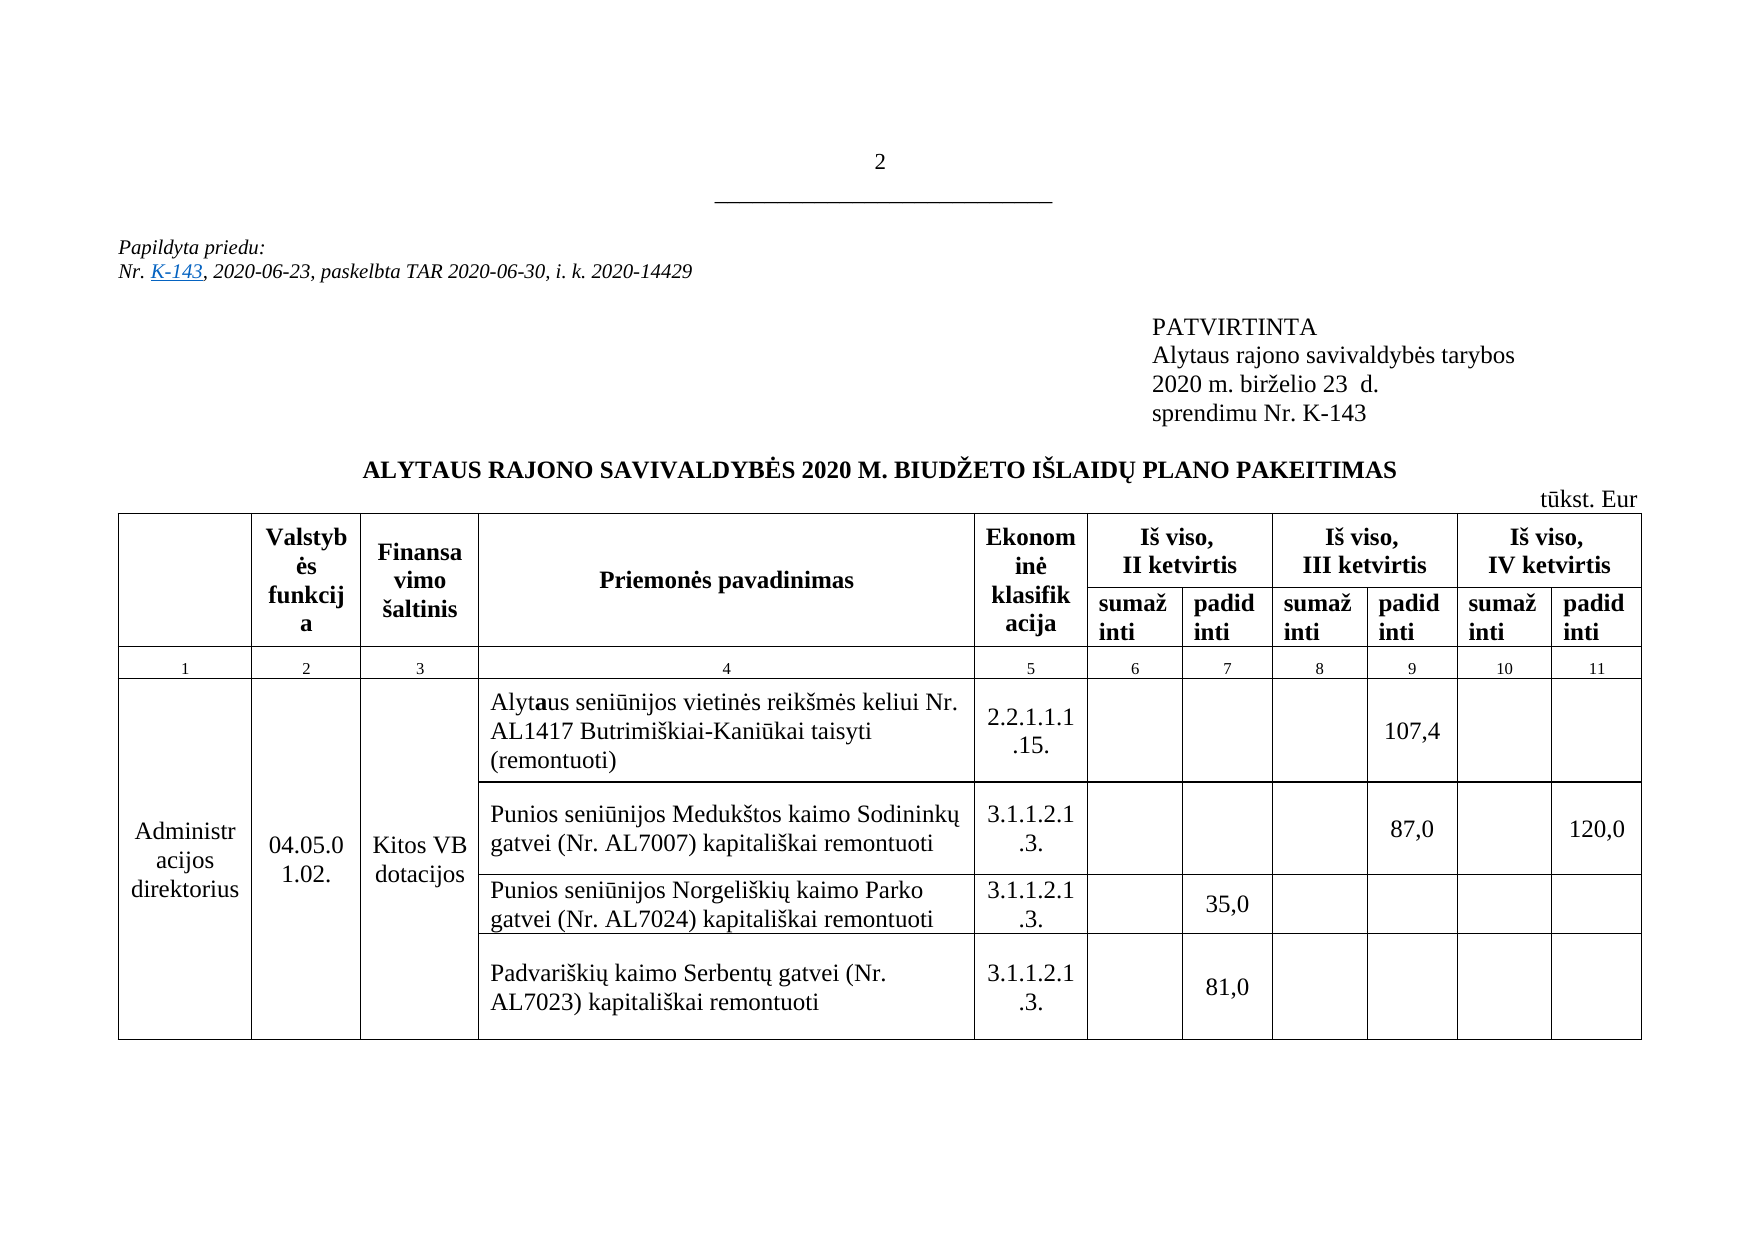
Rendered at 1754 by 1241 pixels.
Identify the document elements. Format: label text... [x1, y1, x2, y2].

table_cell 35,0 [1183, 875, 1272, 933]
table_cell 107,4 [1368, 679, 1457, 781]
table_header Priemonės pavadinimas [479, 514, 974, 646]
table_cell sumažinti [1273, 588, 1367, 646]
table_cell 4 [479, 647, 974, 678]
text sprendimu Nr. K-143 [1152, 398, 1642, 427]
text Papildyta priedu: [118, 235, 1642, 259]
table_cell 3.1.1.2.1.3. [975, 875, 1087, 933]
text ALYTAUS RAJONO SAVIVALDYBĖS 2020 M. BIUDŽETO IŠLAIDŲ PLANO PAKEITIMAS [118, 455, 1642, 484]
table_cell 2.2.1.1.1.15. [975, 679, 1087, 781]
table_header Ekonominė klasifikacija [975, 514, 1087, 646]
table_cell 7 [1183, 647, 1272, 678]
table_cell 3 [361, 647, 478, 678]
table_cell 10 [1458, 647, 1551, 678]
table_cell Alytaus seniūnijos vietinės reikšmės keliui Nr. AL1417 Butrimiškiai-Kaniūkai taisyti (remontuoti) [479, 679, 974, 781]
table_cell [1273, 934, 1367, 1039]
table_cell [1183, 679, 1272, 781]
table_cell Padvariškių kaimo Serbentų gatvei (Nr. AL7023) kapitališkai remontuoti [479, 934, 974, 1039]
table_cell 1 [119, 647, 251, 678]
table_header Iš viso, II ketvirtis [1088, 514, 1272, 587]
table_cell [1273, 679, 1367, 781]
table_cell [1088, 783, 1182, 874]
table_cell [1273, 783, 1367, 874]
table_cell [1458, 783, 1551, 874]
table_cell 6 [1088, 647, 1182, 678]
table_cell [1088, 934, 1182, 1039]
text tūkst. Eur [793, 484, 1642, 513]
table_cell 3.1.1.2.1.3. [975, 934, 1087, 1039]
table_cell [1273, 875, 1367, 933]
table_cell [1368, 875, 1457, 933]
text Nr. K-143, 2020-06-23, paskelbta TAR 2020-06-30, i. k. 2020-14429 [118, 259, 1642, 283]
table_cell 2 [252, 647, 360, 678]
table_cell [1088, 679, 1182, 781]
table_cell 3.1.1.2.1.3. [975, 783, 1087, 874]
table_header [119, 514, 251, 646]
table_cell [1458, 679, 1551, 781]
table_cell sumažinti [1088, 588, 1182, 646]
table_cell [1368, 934, 1457, 1039]
table_cell Punios seniūnijos Norgeliškių kaimo Parko gatvei (Nr. AL7024) kapitališkai remontuoti [479, 875, 974, 933]
table_header Iš viso, IV ketvirtis [1458, 514, 1641, 587]
table_cell sumažinti [1458, 588, 1551, 646]
table_cell padidinti [1368, 588, 1457, 646]
table_cell [1088, 875, 1182, 933]
table_cell 5 [975, 647, 1087, 678]
table_cell [1552, 679, 1641, 781]
table_cell 04.05.01.02. [252, 679, 360, 1039]
table_cell [1458, 875, 1551, 933]
table_header Finansavimo šaltinis [361, 514, 478, 646]
table_cell padidinti [1183, 588, 1272, 646]
table_header Valstybės funkcija [252, 514, 360, 646]
table_cell 120,0 [1552, 783, 1641, 874]
table_cell [1552, 934, 1641, 1039]
table_cell Kitos VB dotacijos [361, 679, 478, 1039]
table_cell padidinti [1552, 588, 1641, 646]
text Alytaus rajono savivaldybės tarybos [1152, 340, 1642, 369]
table_cell 9 [1368, 647, 1457, 678]
table_cell [1183, 783, 1272, 874]
table_cell [1458, 934, 1551, 1039]
text ___________________________ [118, 177, 1642, 206]
table_cell 11 [1552, 647, 1641, 678]
text 2020 m. birželio 23 d. [1152, 369, 1642, 398]
table_cell 87,0 [1368, 783, 1457, 874]
table_cell Punios seniūnijos Medukštos kaimo Sodininkų gatvei (Nr. AL7007) kapitališkai remontuoti [479, 783, 974, 874]
table_header Iš viso, III ketvirtis [1273, 514, 1457, 587]
text PATVIRTINTA [1152, 312, 1642, 340]
table_cell 8 [1273, 647, 1367, 678]
table_cell [1552, 875, 1641, 933]
table_cell 81,0 [1183, 934, 1272, 1039]
table_cell Administracijos direktorius [119, 679, 251, 1039]
